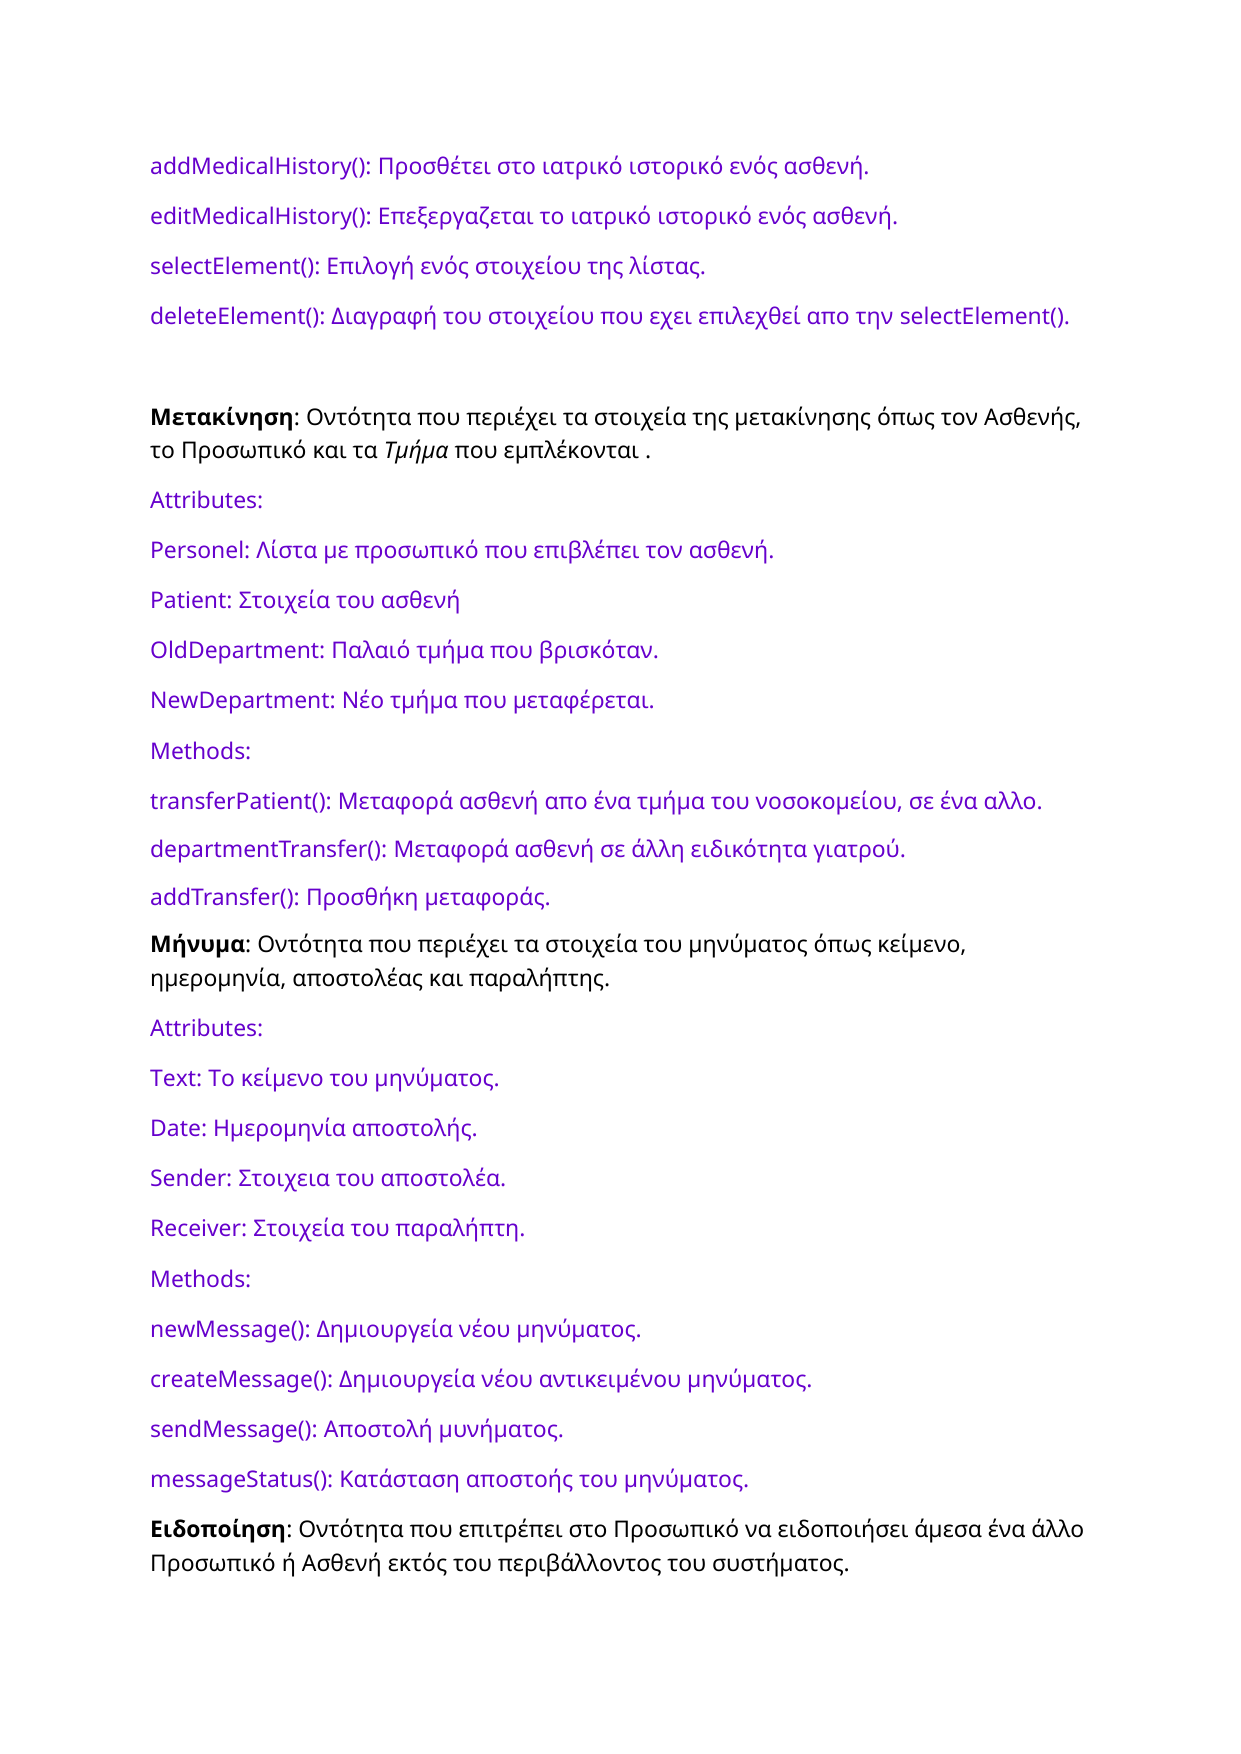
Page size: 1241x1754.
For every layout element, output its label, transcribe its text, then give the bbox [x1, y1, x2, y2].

text sendMessage(): Αποστολή μυνήματος. [150, 1413, 1090, 1444]
text Text: Το κείμενο του μηνύματος. [150, 1062, 1090, 1093]
text deleteElement(): Διαγραφή του στοιχείου που εχει επιλεχθεί απο την selectElement(). [150, 300, 1090, 332]
text transferPatient(): Μεταφορά ασθενή απο ένα τμήμα του νοσοκομείου, σε ένα αλλο. [150, 785, 1090, 816]
text Μετακίνηση: Οντότητα που περιέχει τα στοιχεία της μετακίνησης όπως τον Ασθενής, το Προσωπικό και τα Τμήμα που εμπλέκονται . [150, 401, 1090, 465]
text createMessage(): Δημιουργεία νέου αντικειμένου μηνύματος. [150, 1363, 1090, 1394]
text Attributes: [150, 484, 1090, 515]
text selectElement(): Επιλογή ενός στοιχείου της λίστας. [150, 250, 1090, 281]
text departmentTransfer(): Μεταφορά ασθενή σε άλλη ειδικότητα γιατρού. [150, 833, 1090, 864]
text Methods: [150, 734, 1090, 766]
text Μήνυμα: Οντότητα που περιέχει τα στοιχεία του μηνύματος όπως κείμενο, ημερομηνία, αποστολέας και παραλήπτης. [150, 928, 1090, 993]
text newMessage(): Δημιουργεία νέου μηνύματος. [150, 1313, 1090, 1344]
text Ειδοποίηση: Οντότητα που επιτρέπει στο Προσωπικό να ειδοποιήσει άμεσα ένα άλλο Προσωπικό ή Ασθενή εκτός του περιβάλλοντος του συστήματος. [150, 1513, 1090, 1578]
text OldDepartment: Παλαιό τμήμα που βρισκόταν. [150, 634, 1090, 666]
text messageStatus(): Κατάσταση αποστοής του μηνύματος. [150, 1463, 1090, 1494]
text Methods: [150, 1262, 1090, 1294]
text addTransfer(): Προσθήκη μεταφοράς. [150, 881, 1090, 912]
text Patient: Στοιχεία του ασθενή [150, 584, 1090, 616]
text editMedicalHistory(): Επεξεργαζεται το ιατρικό ιστορικό ενός ασθενή. [150, 200, 1090, 231]
text Sender: Στοιχεια του αποστολέα. [150, 1162, 1090, 1193]
text Attributes: [150, 1012, 1090, 1043]
text Date: Ημερομηνία αποστολής. [150, 1112, 1090, 1143]
text Personel: Λίστα με προσωπικό που επιβλέπει τον ασθενή. [150, 534, 1090, 565]
text addMedicalHistory(): Προσθέτει στο ιατρικό ιστορικό ενός ασθενή. [150, 150, 1090, 181]
text NewDepartment: Νέο τμήμα που μεταφέρεται. [150, 684, 1090, 716]
text Receiver: Στοιχεία του παραλήπτη. [150, 1212, 1090, 1244]
